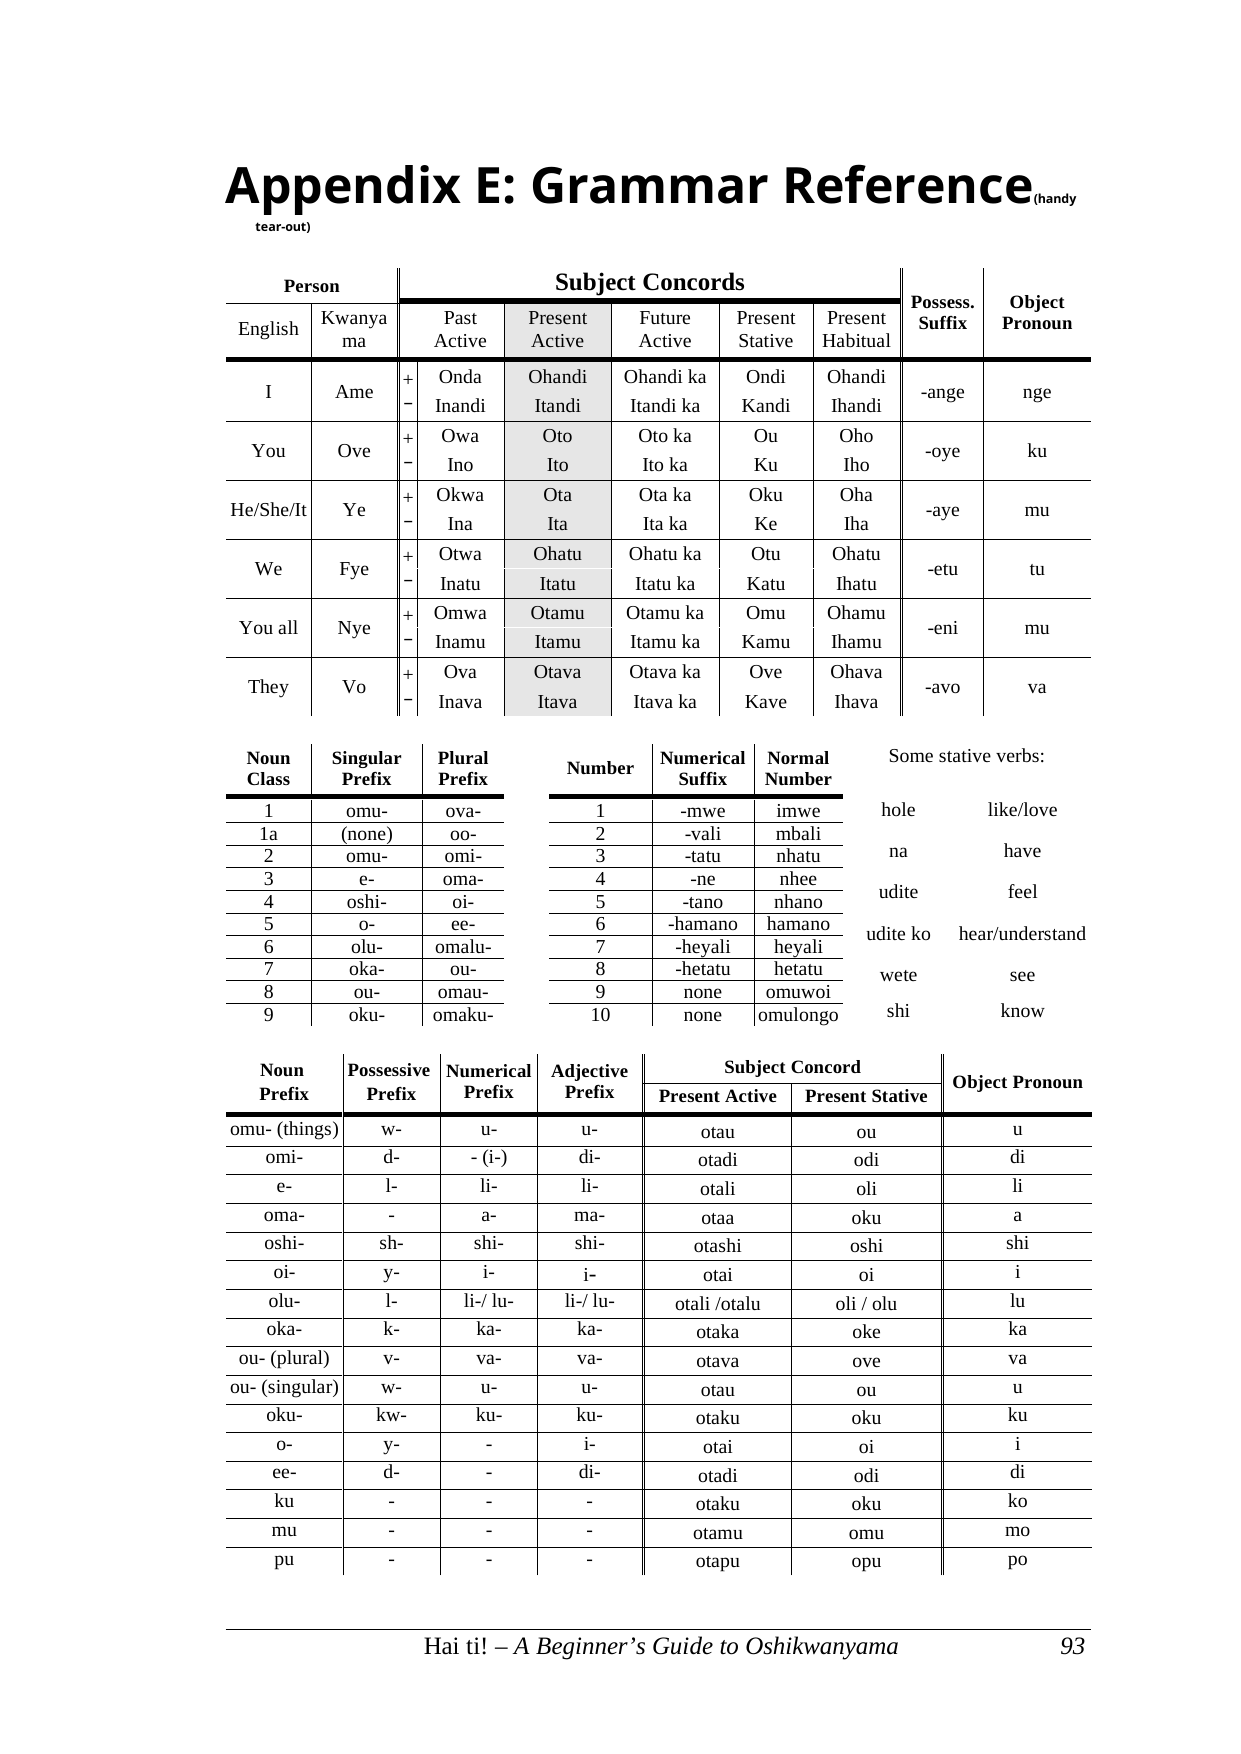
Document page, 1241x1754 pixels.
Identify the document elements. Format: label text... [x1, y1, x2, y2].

table_cell li- [538, 1175, 642, 1203]
table_cell Itamu [505, 628, 611, 657]
table_cell 1 [549, 800, 652, 822]
table_cell oli [792, 1175, 941, 1203]
table_cell [504, 845, 549, 867]
table_cell Present Active [645, 1084, 791, 1112]
table_cell [504, 868, 549, 890]
table_cell Kave [720, 687, 813, 716]
table_cell 9 [549, 981, 652, 1003]
table_cell Ino [418, 450, 504, 480]
table_cell oku [792, 1490, 941, 1518]
table_cell ou- (singular) [226, 1376, 342, 1404]
table_cell w- [344, 1117, 440, 1146]
table_cell olu- [226, 1290, 342, 1318]
table_cell - [441, 1462, 537, 1489]
table_header Ohatu ka [612, 540, 719, 568]
table_cell - [344, 1490, 440, 1518]
table_cell - [344, 1548, 440, 1575]
table_cell i [944, 1433, 1092, 1461]
table_cell otamu [645, 1519, 791, 1547]
table_cell Ye [312, 481, 397, 539]
table_cell Ihava [814, 687, 900, 716]
table_cell o- [312, 914, 422, 935]
table_cell omuwoi [755, 981, 843, 1003]
table_cell Ito ka [612, 450, 719, 480]
table_cell ka [944, 1319, 1092, 1346]
table_header Object Pronoun [944, 1054, 1092, 1112]
table_cell l- [344, 1175, 440, 1203]
table_cell ku [944, 1405, 1092, 1432]
table_cell na [843, 830, 954, 871]
table_header Ota [505, 481, 611, 509]
table_header [504, 744, 549, 799]
table_cell Kandi [720, 391, 813, 421]
table_header Possess. Suffix [903, 268, 983, 357]
table_cell + ­– [400, 599, 417, 657]
table_cell Itandi ka [612, 391, 719, 421]
table_header Ondi [720, 362, 813, 391]
table_header Numerical Prefix [441, 1054, 537, 1112]
table_header Possessive Prefix [344, 1054, 440, 1112]
table_cell Past Active [417, 304, 504, 357]
table_cell [504, 958, 549, 980]
table_cell otaa [645, 1204, 791, 1232]
table_cell ove [792, 1347, 941, 1375]
table_cell oi [792, 1433, 941, 1461]
table_cell Inatu [418, 569, 504, 598]
table_cell otashi [645, 1233, 791, 1260]
table_cell hole [843, 789, 954, 830]
table_cell d- [344, 1147, 440, 1174]
table_cell I [226, 362, 311, 421]
table_cell oku [792, 1405, 941, 1432]
table_cell ma- [538, 1204, 642, 1232]
table_cell -heyali [653, 936, 754, 958]
table_cell have [954, 830, 1091, 871]
table_cell oshi- [312, 891, 422, 913]
table_cell 6 [549, 914, 652, 935]
table_cell k- [344, 1319, 440, 1346]
table_cell o- [226, 1433, 342, 1461]
table_cell hetatu [755, 959, 843, 980]
table_cell Present Active [505, 304, 611, 357]
table_header Numerical Suffix [653, 744, 754, 794]
table_header Otamu ka [612, 599, 719, 627]
table_header Ohamu [814, 599, 900, 627]
table_cell di [944, 1462, 1092, 1489]
table_header Noun Class [226, 744, 311, 794]
table_cell opu [792, 1548, 941, 1575]
table_cell 7 [549, 936, 652, 958]
table_header Ohandi [505, 362, 611, 391]
table_cell va [984, 658, 1091, 716]
table_cell Katu [720, 569, 813, 598]
table_header Number [549, 744, 652, 794]
table_cell Iha [814, 509, 900, 539]
table_header Plural Prefix [423, 744, 504, 794]
table_cell Itatu ka [612, 569, 719, 598]
table_cell udite [843, 871, 954, 913]
table_header Ou [720, 422, 813, 450]
table_cell 2 [549, 823, 652, 845]
table_cell oku- [312, 1004, 422, 1026]
table_cell di [944, 1147, 1092, 1174]
subtitle Grammar Reference(handy tear-out) [226, 150, 1091, 235]
table_cell oi [792, 1261, 941, 1289]
table_cell otaka [645, 1319, 791, 1346]
table_cell nhano [755, 891, 843, 913]
table_header Oha [814, 481, 900, 509]
table_cell omaku- [423, 1004, 504, 1026]
table_cell 10 [549, 1004, 652, 1026]
table_cell otadi [645, 1147, 791, 1174]
table_cell ee- [423, 914, 504, 935]
table_cell - [344, 1204, 440, 1232]
table_cell Future Active [612, 304, 719, 357]
table_cell li [944, 1175, 1092, 1203]
table_cell omu- [312, 846, 422, 867]
table_cell oka- [312, 959, 422, 980]
table_header Object Pronoun [984, 268, 1091, 357]
table_cell sh- [344, 1233, 440, 1260]
table_cell You all [226, 599, 311, 657]
table_cell omulongo [755, 1004, 843, 1026]
table_cell u- [441, 1376, 537, 1404]
table_cell -hamano [653, 914, 754, 935]
table_cell Ihatu [814, 569, 900, 598]
table_cell po [944, 1548, 1092, 1575]
table_cell i [944, 1261, 1092, 1289]
table_cell -ange [903, 362, 983, 421]
table_cell oshi [792, 1233, 941, 1260]
table_cell oma- [226, 1204, 342, 1232]
table_cell i- [538, 1261, 642, 1289]
table_cell otadi [645, 1462, 791, 1489]
table_cell hamano [755, 914, 843, 935]
table_cell They [226, 658, 311, 716]
table_cell li- [441, 1175, 537, 1203]
table_cell ou- [423, 959, 504, 980]
table_cell Ita [505, 509, 611, 539]
table_cell -oye [903, 422, 983, 480]
table_cell otai [645, 1433, 791, 1461]
table_cell di- [538, 1147, 642, 1174]
table_cell kw- [344, 1405, 440, 1432]
table_cell 7 [226, 959, 311, 980]
table_cell pu [226, 1548, 342, 1575]
table_cell Ihamu [814, 628, 900, 657]
table_cell - [441, 1433, 537, 1461]
table_cell none [653, 1004, 754, 1026]
table_cell mo [944, 1519, 1092, 1547]
table_cell i- [538, 1433, 642, 1461]
table_header Noun Prefix [226, 1054, 342, 1112]
table_cell otaku [645, 1490, 791, 1518]
table_cell oi- [423, 891, 504, 913]
table_cell Ihandi [814, 391, 900, 421]
table_cell 9 [226, 1004, 311, 1026]
table_cell omi- [423, 846, 504, 867]
table_header Subject Concords [400, 268, 900, 298]
table_cell oku- [226, 1405, 342, 1432]
table_cell oka- [226, 1319, 342, 1346]
table_cell (none) [312, 823, 422, 845]
table_cell otau [645, 1117, 791, 1146]
table_cell Vo [312, 658, 397, 716]
table_cell nhatu [755, 846, 843, 867]
table_cell omu- (things) [226, 1117, 342, 1146]
table_cell - [441, 1519, 537, 1547]
table_cell odi [792, 1147, 941, 1174]
table_cell ku [984, 422, 1091, 480]
table_cell [504, 980, 549, 1003]
table_cell 5 [226, 914, 311, 935]
table_cell oke [792, 1319, 941, 1346]
table_cell [504, 800, 549, 822]
table_cell odi [792, 1462, 941, 1489]
table_cell 1 [226, 800, 311, 822]
table_cell none [653, 981, 754, 1003]
table_cell ko [944, 1490, 1092, 1518]
table_cell Ito [505, 450, 611, 480]
table_header Owa [418, 422, 504, 450]
table_cell mu [984, 599, 1091, 657]
table_cell 6 [226, 936, 311, 958]
table_cell shi [843, 995, 954, 1026]
table_cell + ­– [400, 658, 417, 716]
table_cell - [344, 1519, 440, 1547]
table_cell ou [792, 1376, 941, 1404]
table_header Ohandi [814, 362, 900, 391]
table_cell u [944, 1376, 1092, 1404]
table_header Ohatu [814, 540, 900, 568]
table_header Ove [720, 658, 813, 687]
table_header Ohandi ka [612, 362, 719, 391]
table_header Normal Number [755, 744, 843, 794]
table_cell Ita ka [612, 509, 719, 539]
table_cell see [954, 954, 1091, 995]
table_cell omi- [226, 1147, 342, 1174]
table_header Otwa [418, 540, 504, 568]
table_cell a [944, 1204, 1092, 1232]
table_cell oshi- [226, 1233, 342, 1260]
table_cell Present Stative [720, 304, 813, 357]
table_cell otava [645, 1347, 791, 1375]
table_cell omau- [423, 981, 504, 1003]
table_cell nge [984, 362, 1091, 421]
table_cell -avo [903, 658, 983, 716]
table_cell feel [954, 871, 1091, 913]
table_cell oli / olu [792, 1290, 941, 1318]
table_header Oto [505, 422, 611, 450]
table_header Ota ka [612, 481, 719, 509]
table_cell ou [792, 1117, 941, 1146]
table_cell shi- [538, 1233, 642, 1260]
table_cell ku- [441, 1405, 537, 1432]
table_cell -vali [653, 823, 754, 845]
table_cell e- [312, 868, 422, 890]
table_cell v- [344, 1347, 440, 1375]
table_cell omalu- [423, 936, 504, 958]
table_cell d- [344, 1462, 440, 1489]
table_cell - [441, 1548, 537, 1575]
table_cell Kwanyama [312, 304, 397, 357]
table_cell otai [645, 1261, 791, 1289]
table_cell Itava ka [612, 687, 719, 716]
table_cell u- [441, 1117, 537, 1146]
table_cell ee- [226, 1462, 342, 1489]
table_cell otapu [645, 1548, 791, 1575]
table_cell Ina [418, 509, 504, 539]
table_header Adjective Prefix [538, 1054, 642, 1112]
table_header Ova [418, 658, 504, 687]
table_cell He/She/It [226, 481, 311, 539]
table_cell wete [843, 954, 954, 995]
table_cell -etu [903, 540, 983, 598]
table_cell ka- [441, 1319, 537, 1346]
table_header Otava [505, 658, 611, 687]
table_cell tu [984, 540, 1091, 598]
table_cell -eni [903, 599, 983, 657]
table_header Subject Concord [645, 1054, 941, 1083]
table_cell va- [538, 1347, 642, 1375]
table_cell - [538, 1519, 642, 1547]
table_cell [504, 890, 549, 913]
table_cell ku [226, 1490, 342, 1518]
table_cell Fye [312, 540, 397, 598]
table_header Omu [720, 599, 813, 627]
table_cell know [954, 995, 1091, 1026]
table_cell u- [538, 1376, 642, 1404]
table_cell y- [344, 1433, 440, 1461]
table_cell - (i-) [441, 1147, 537, 1174]
table_cell Ke [720, 509, 813, 539]
table_cell otaku [645, 1405, 791, 1432]
table_cell nhee [755, 868, 843, 890]
table_cell [400, 304, 417, 357]
table_cell u [944, 1117, 1092, 1146]
table_cell i- [441, 1261, 537, 1289]
table_cell 8 [549, 959, 652, 980]
table_cell + ­– [400, 540, 417, 598]
table_header Oto ka [612, 422, 719, 450]
table_cell olu- [312, 936, 422, 958]
table_cell oku [792, 1204, 941, 1232]
table_cell Itatu [505, 569, 611, 598]
table_cell 3 [549, 846, 652, 867]
table_cell -hetatu [653, 959, 754, 980]
table_cell -aye [903, 481, 983, 539]
table_cell -tano [653, 891, 754, 913]
table_cell ku- [538, 1405, 642, 1432]
table_cell l- [344, 1290, 440, 1318]
table_cell You [226, 422, 311, 480]
table_header Some stative verbs: [843, 744, 1091, 789]
table_cell oi- [226, 1261, 342, 1289]
table_cell ou- [312, 981, 422, 1003]
table_cell We [226, 540, 311, 598]
table_cell udite ko [843, 913, 954, 954]
table_cell ka- [538, 1319, 642, 1346]
table_cell Present Habitual [814, 304, 900, 357]
table_cell oo- [423, 823, 504, 845]
table_header Singular Prefix [312, 744, 422, 794]
table_cell e- [226, 1175, 342, 1203]
table_cell [504, 822, 549, 845]
table_cell Itamu ka [612, 628, 719, 657]
table_cell omu [792, 1519, 941, 1547]
table_cell imwe [755, 800, 843, 822]
table_cell 1a [226, 823, 311, 845]
table_header Oho [814, 422, 900, 450]
table_cell Present Stative [792, 1084, 941, 1112]
table_cell ova- [423, 800, 504, 822]
table_header Person [226, 268, 397, 303]
table_cell shi- [441, 1233, 537, 1260]
table_cell shi [944, 1233, 1092, 1260]
table_cell Iho [814, 450, 900, 480]
table_cell Kamu [720, 628, 813, 657]
table_cell -ne [653, 868, 754, 890]
table_cell w- [344, 1376, 440, 1404]
table_cell otali [645, 1175, 791, 1203]
table_cell -tatu [653, 846, 754, 867]
table_cell Inandi [418, 391, 504, 421]
table_cell 5 [549, 891, 652, 913]
table_cell va [944, 1347, 1092, 1375]
table_header Ohava [814, 658, 900, 687]
table_cell [504, 935, 549, 958]
table_cell + ­– [400, 362, 417, 421]
table_cell heyali [755, 936, 843, 958]
table_cell di- [538, 1462, 642, 1489]
table_cell mbali [755, 823, 843, 845]
table_cell va- [441, 1347, 537, 1375]
table_cell + ­– [400, 481, 417, 539]
table_cell [504, 1003, 549, 1026]
table_cell - [441, 1490, 537, 1518]
table_cell otali /otalu [645, 1290, 791, 1318]
table_cell otau [645, 1376, 791, 1404]
table_header Otu [720, 540, 813, 568]
table_header Onda [418, 362, 504, 391]
table_cell a- [441, 1204, 537, 1232]
table_cell + ­– [400, 422, 417, 480]
table_cell Inamu [418, 628, 504, 657]
table_cell -mwe [653, 800, 754, 822]
table_cell Itandi [505, 391, 611, 421]
table_cell 2 [226, 846, 311, 867]
table_header Omwa [418, 599, 504, 627]
table_cell Nye [312, 599, 397, 657]
table_cell English [226, 304, 311, 357]
table_cell Itava [505, 687, 611, 716]
table_cell omu- [312, 800, 422, 822]
table_cell y- [344, 1261, 440, 1289]
table_cell Ame [312, 362, 397, 421]
table_cell 3 [226, 868, 311, 890]
table_cell - [538, 1490, 642, 1518]
table_cell ou- (plural) [226, 1347, 342, 1375]
table_cell 4 [226, 891, 311, 913]
table_header Okwa [418, 481, 504, 509]
table_cell Ove [312, 422, 397, 480]
table_cell oma- [423, 868, 504, 890]
table_header Otava ka [612, 658, 719, 687]
table_cell 8 [226, 981, 311, 1003]
table_cell hear/understand [954, 913, 1091, 954]
table_cell 4 [549, 868, 652, 890]
table_cell mu [226, 1519, 342, 1547]
table_cell Ku [720, 450, 813, 480]
table_header Oku [720, 481, 813, 509]
table_header Ohatu [505, 540, 611, 568]
table_cell like/love [954, 789, 1091, 830]
table_cell mu [984, 481, 1091, 539]
table_header Otamu [505, 599, 611, 627]
table_cell li-/ lu- [441, 1290, 537, 1318]
table_cell lu [944, 1290, 1092, 1318]
table_cell - [538, 1548, 642, 1575]
table_cell li-/ lu- [538, 1290, 642, 1318]
table_cell Inava [418, 687, 504, 716]
table_cell [504, 913, 549, 935]
table_cell u- [538, 1117, 642, 1146]
